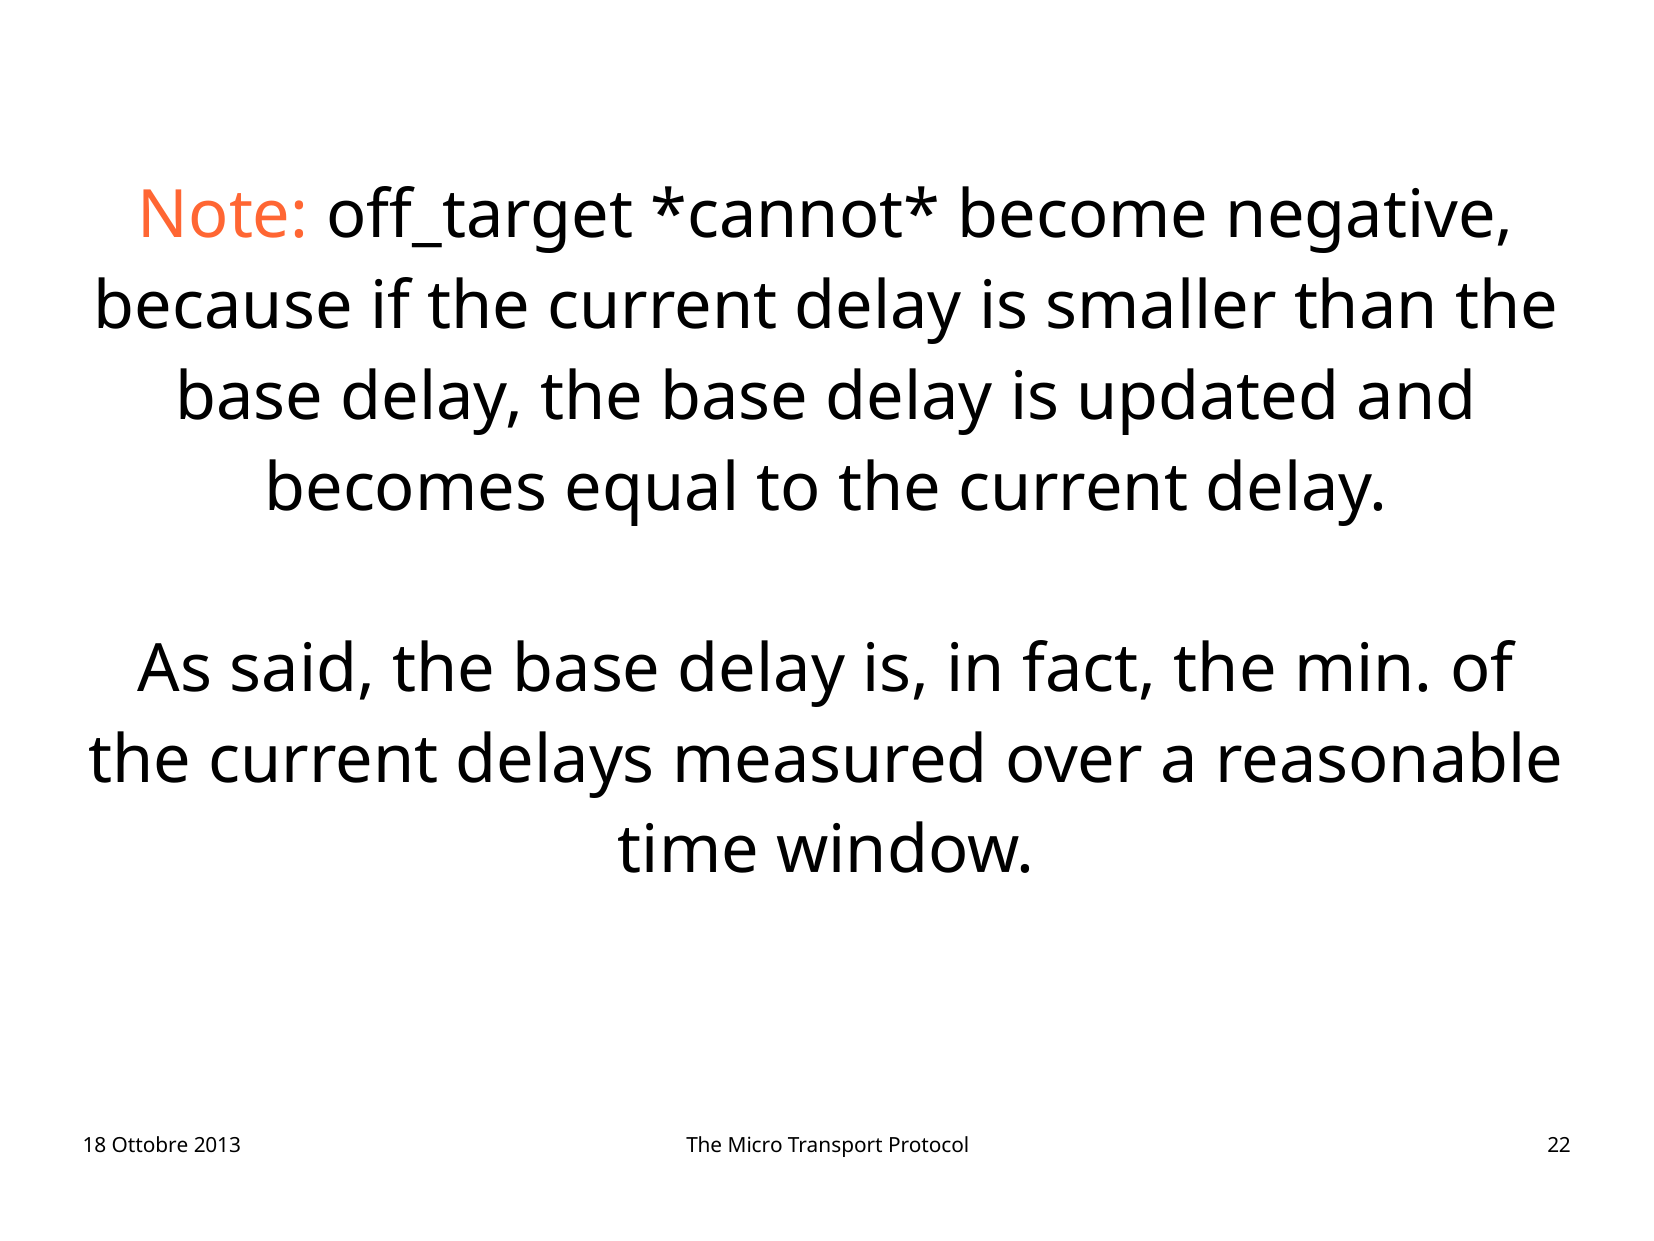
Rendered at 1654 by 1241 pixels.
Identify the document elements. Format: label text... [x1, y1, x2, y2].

subtitle Note: off_target *cannot* become negative, because if the current delay is smaller than the base delay, the base delay is updated and becomes equal to the current delay. As said, the base delay is, in fact, the min. of the current delays measured over a reasonable time window. [82, 49, 1571, 1010]
